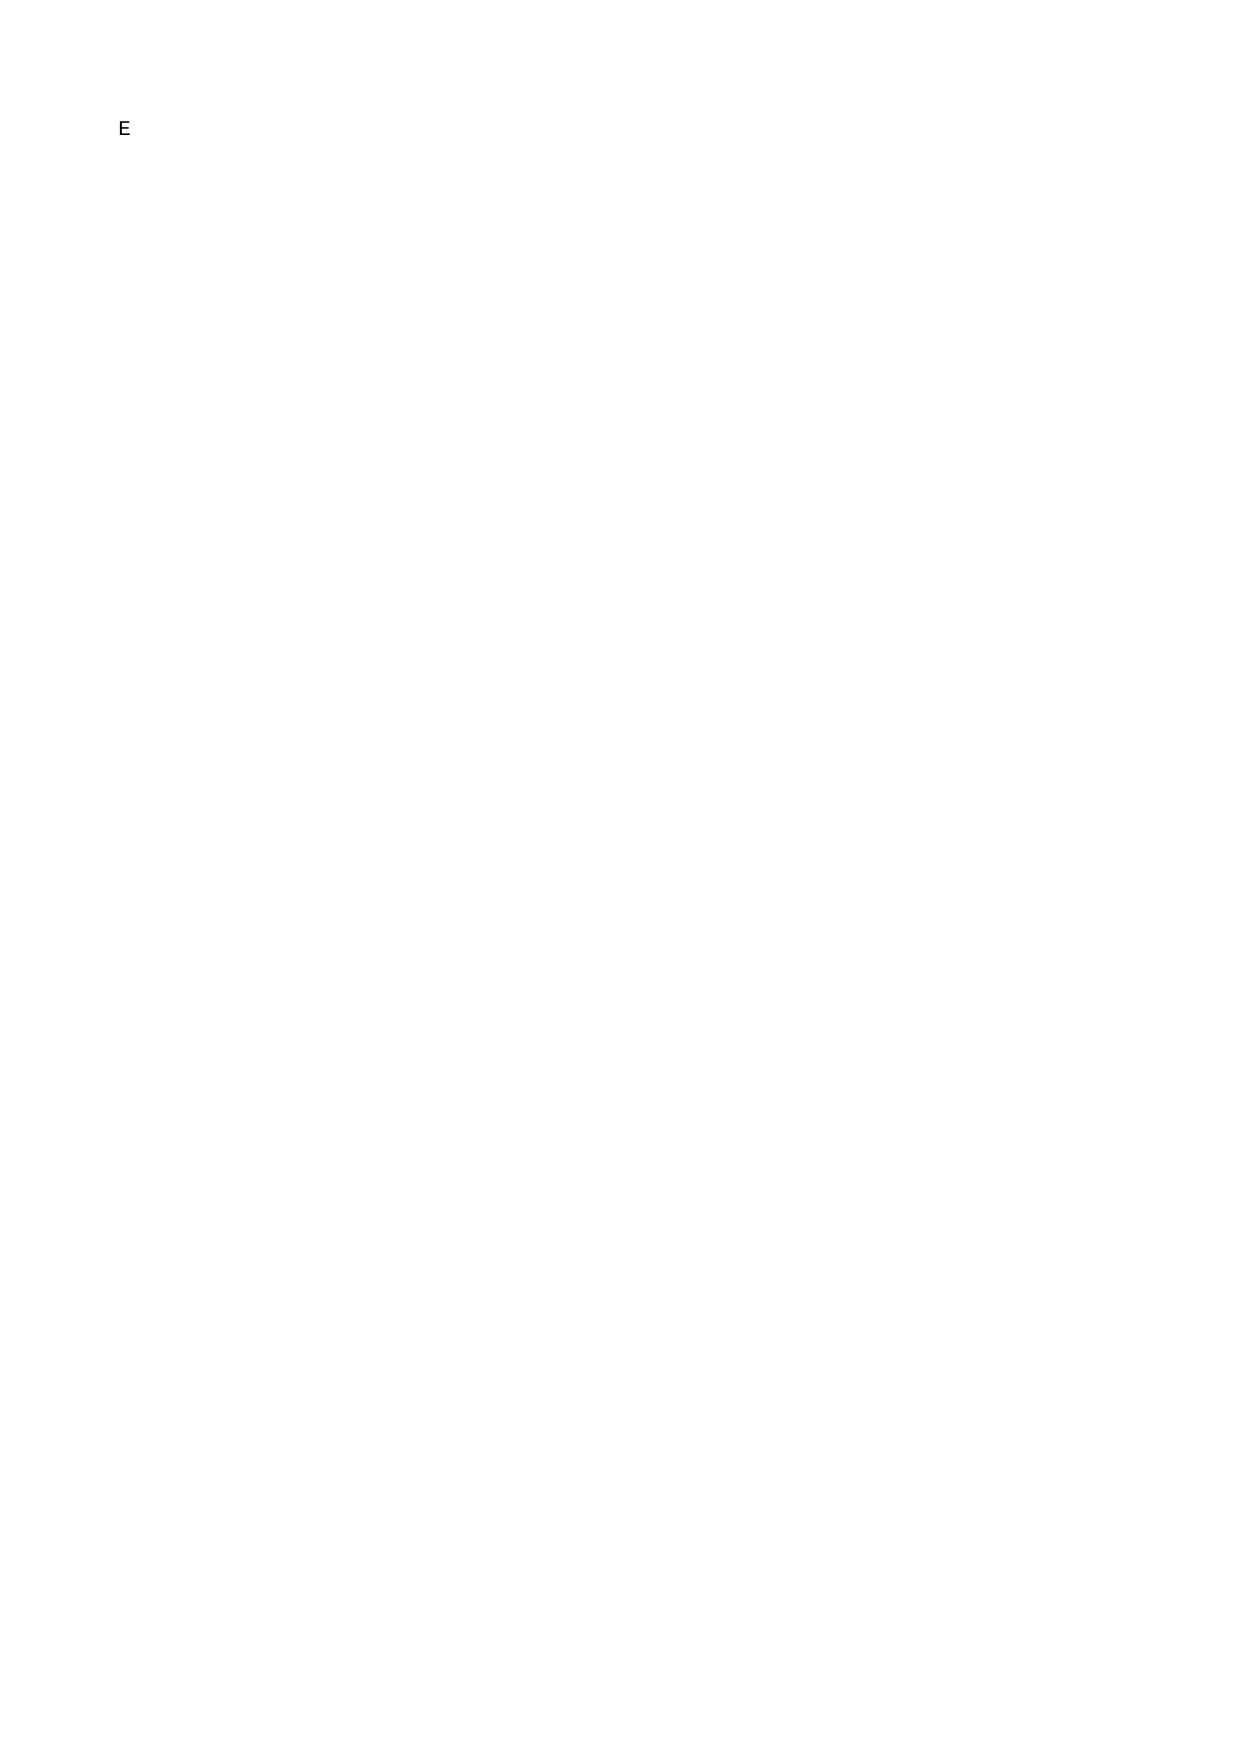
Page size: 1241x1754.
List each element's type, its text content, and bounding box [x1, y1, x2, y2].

text E [118, 118, 1122, 142]
